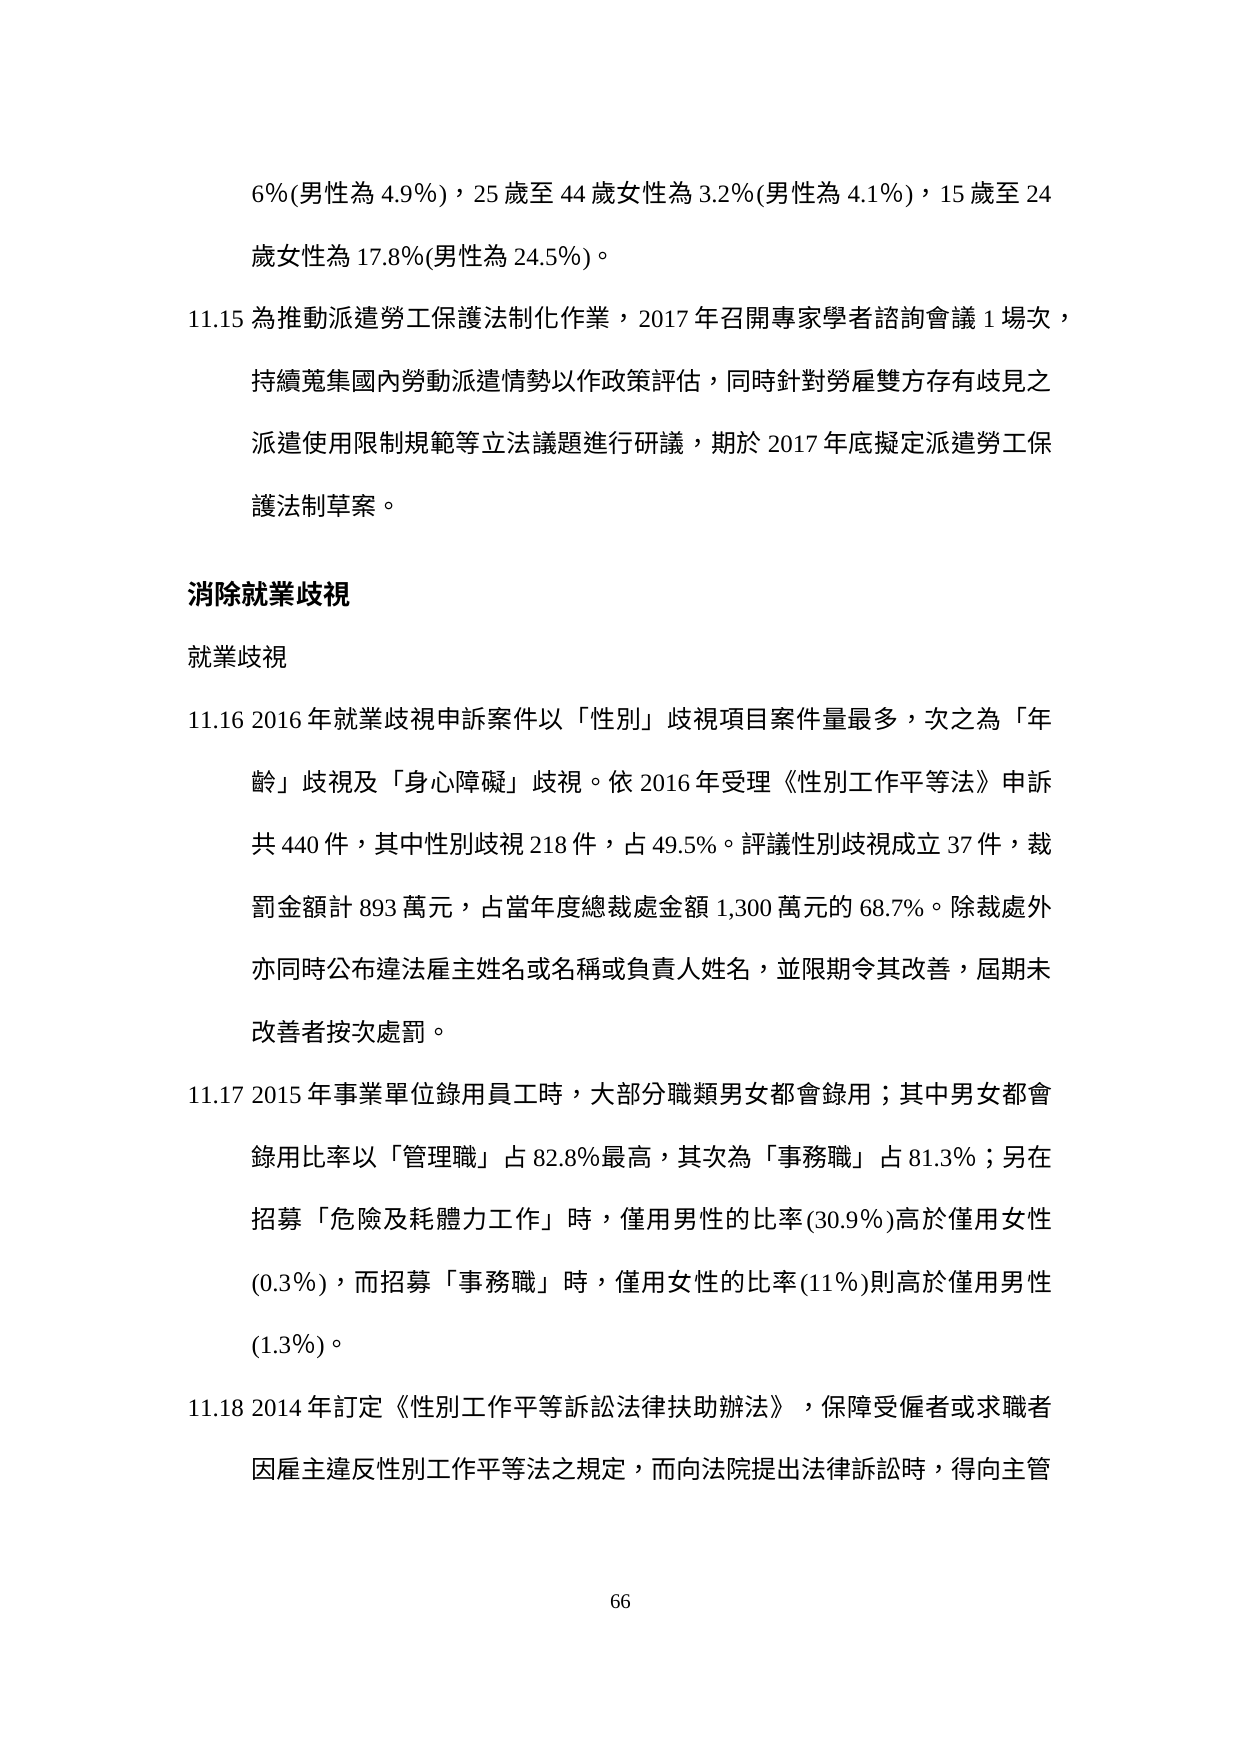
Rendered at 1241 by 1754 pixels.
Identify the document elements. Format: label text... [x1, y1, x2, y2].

list 2016年就業歧視申訴案件以「性別」歧視項目案件量最多，次之為「年齡」歧視及「身心障礙」歧視。依2016年受理《性別工作平等法》申訴共440件，其中性別歧視218件，占49.5%。評議性別歧視成立37件，裁罰金額計893萬元，占當年度總裁處金額1,300萬元的68.7%。除裁處外亦同時公布違法雇主姓名或名稱或負責人姓名，並限期令其改善，屆期未改善者按次處罰。 [187, 676, 1053, 1051]
subtitle 消除就業歧視 [187, 551, 1053, 614]
text 就業歧視 [187, 614, 1053, 676]
list 2014年訂定《性別工作平等訴訟法律扶助辦法》，保障受僱者或求職者因雇主違反性別工作平等法之規定，而向法院提出法律訴訟時，得向主管 [187, 1364, 1053, 1489]
list 為推動派遣勞工保護法制化作業，2017年召開專家學者諮詢會議1場次，持續蒐集國內勞動派遣情勢以作政策評估，同時針對勞雇雙方存有歧見之派遣使用限制規範等立法議題進行研議，期於2017年底擬定派遣勞工保護法制草案。 [187, 275, 1053, 525]
list 2015年事業單位錄用員工時，大部分職類男女都會錄用；其中男女都會錄用比率以「管理職」占82.8％最高，其次為「事務職」占81.3％；另在招募「危險及耗體力工作」時，僅用男性的比率(30.9％)高於僅用女性(0.3％)，而招募「事務職」時，僅用女性的比率(11％)則高於僅用男性(1.3％)。 [187, 1051, 1053, 1364]
list 6％(男性為4.9％)，25歲至44歲女性為3.2％(男性為4.1％)，15歲至24歲女性為17.8％(男性為24.5％)。 [187, 150, 1053, 275]
